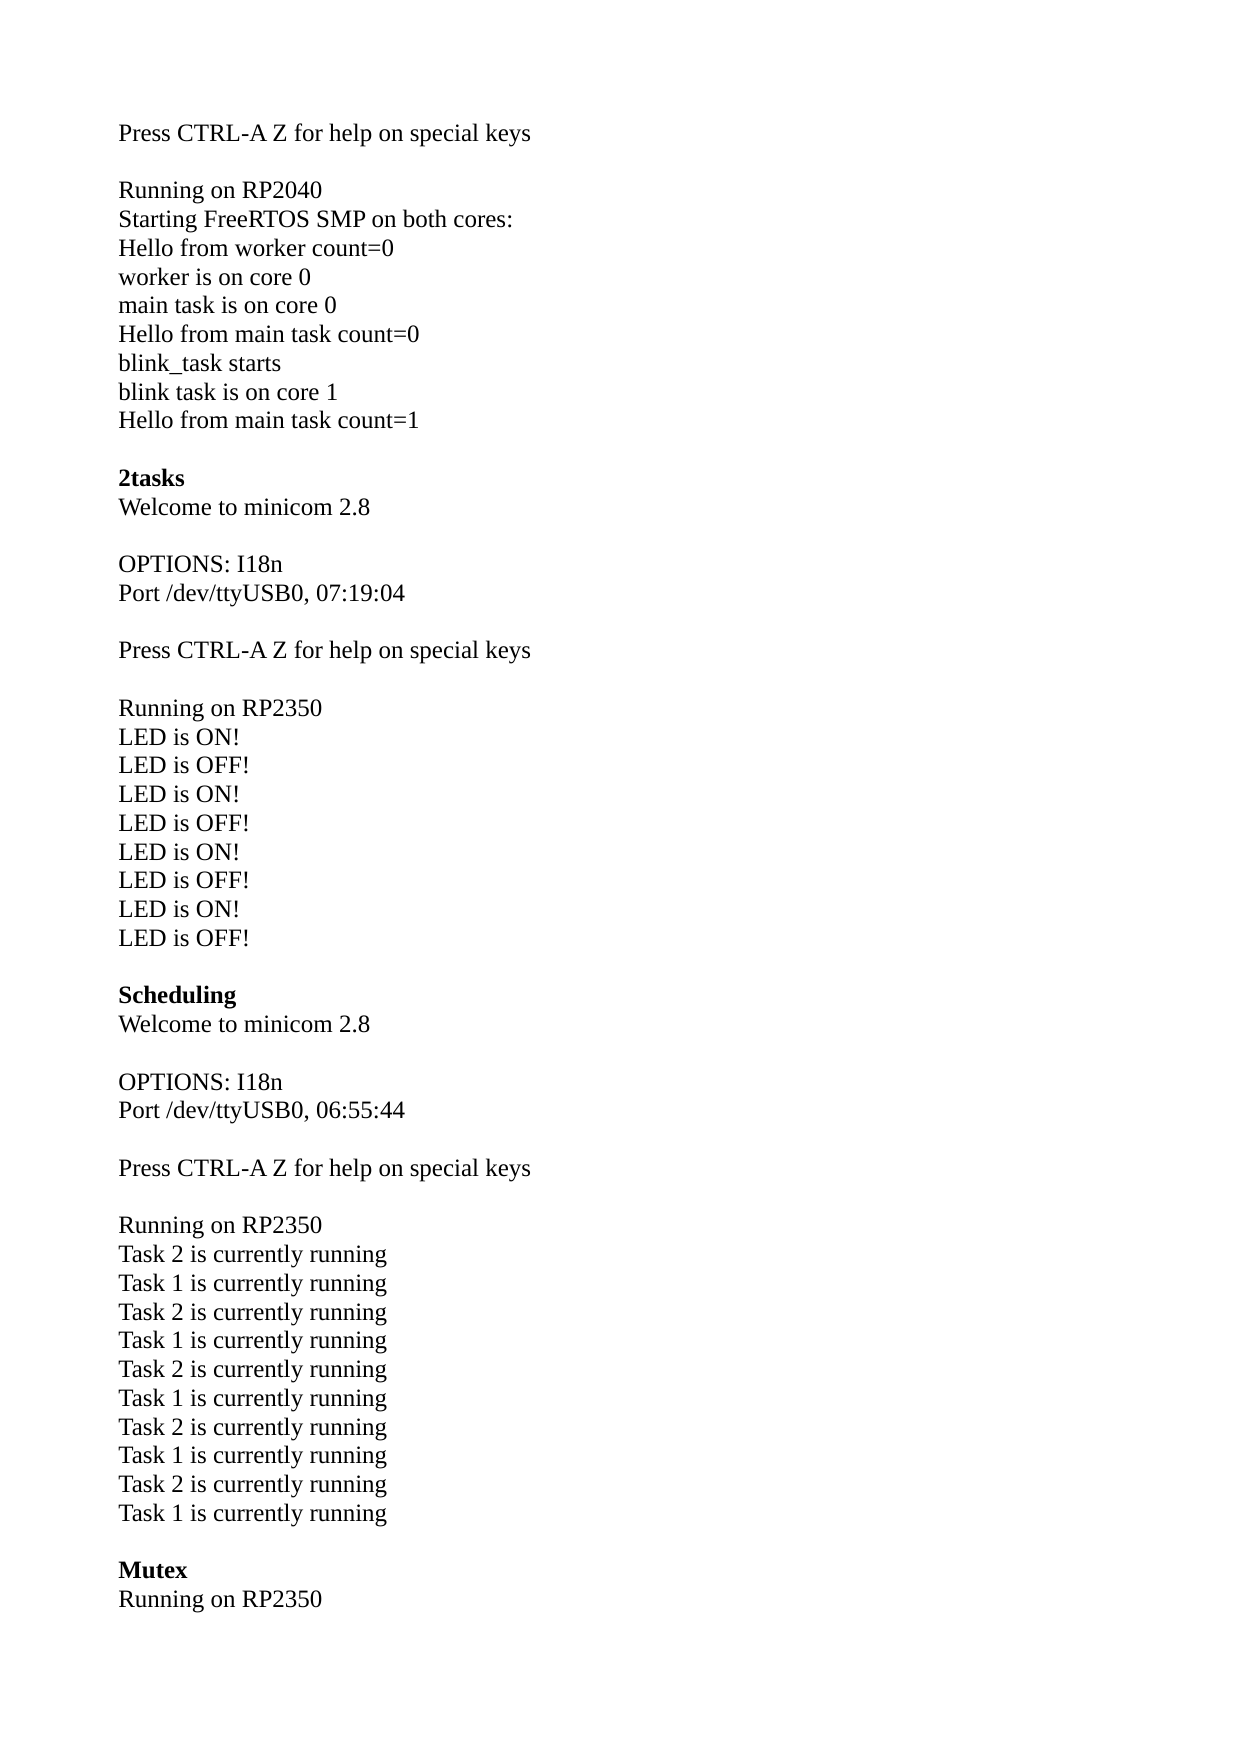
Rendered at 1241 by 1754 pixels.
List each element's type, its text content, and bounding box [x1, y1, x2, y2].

text blink task is on core 1 [118, 377, 1122, 406]
text Task 2 is currently running [118, 1354, 1122, 1383]
text Port /dev/ttyUSB0, 06:55:44 [118, 1096, 1122, 1124]
text Task 2 is currently running [118, 1469, 1122, 1498]
text LED is OFF! [118, 923, 1122, 952]
text Task 2 is currently running [118, 1412, 1122, 1441]
text Welcome to minicom 2.8 [118, 1009, 1122, 1038]
text Task 2 is currently running [118, 1239, 1122, 1268]
text Running on RP2040 [118, 176, 1122, 204]
text Task 2 is currently running [118, 1297, 1122, 1326]
text worker is on core 0 [118, 262, 1122, 291]
text Press CTRL-A Z for help on special keys [118, 118, 1122, 147]
text blink_task starts [118, 348, 1122, 377]
text main task is on core 0 [118, 291, 1122, 319]
text Welcome to minicom 2.8 [118, 492, 1122, 521]
text Task 1 is currently running [118, 1268, 1122, 1297]
text Hello from main task count=0 [118, 319, 1122, 348]
text Task 1 is currently running [118, 1441, 1122, 1469]
text Press CTRL-A Z for help on special keys [118, 636, 1122, 664]
text LED is ON! [118, 779, 1122, 808]
text Running on RP2350 [118, 1211, 1122, 1239]
text 2tasks [118, 463, 1122, 492]
text Starting FreeRTOS SMP on both cores: [118, 204, 1122, 233]
text Port /dev/ttyUSB0, 07:19:04 [118, 578, 1122, 607]
text LED is ON! [118, 722, 1122, 751]
text LED is OFF! [118, 866, 1122, 894]
text Task 1 is currently running [118, 1498, 1122, 1527]
text LED is OFF! [118, 808, 1122, 837]
text Running on RP2350 [118, 1584, 1122, 1613]
text Hello from main task count=1 [118, 406, 1122, 434]
text LED is OFF! [118, 751, 1122, 779]
text OPTIONS: I18n [118, 549, 1122, 578]
text Scheduling [118, 981, 1122, 1009]
text Task 1 is currently running [118, 1326, 1122, 1354]
text Running on RP2350 [118, 693, 1122, 722]
text LED is ON! [118, 894, 1122, 923]
text Press CTRL-A Z for help on special keys [118, 1153, 1122, 1182]
text LED is ON! [118, 837, 1122, 866]
text Task 1 is currently running [118, 1383, 1122, 1412]
text Hello from worker count=0 [118, 233, 1122, 262]
text Mutex [118, 1556, 1122, 1584]
text OPTIONS: I18n [118, 1067, 1122, 1096]
